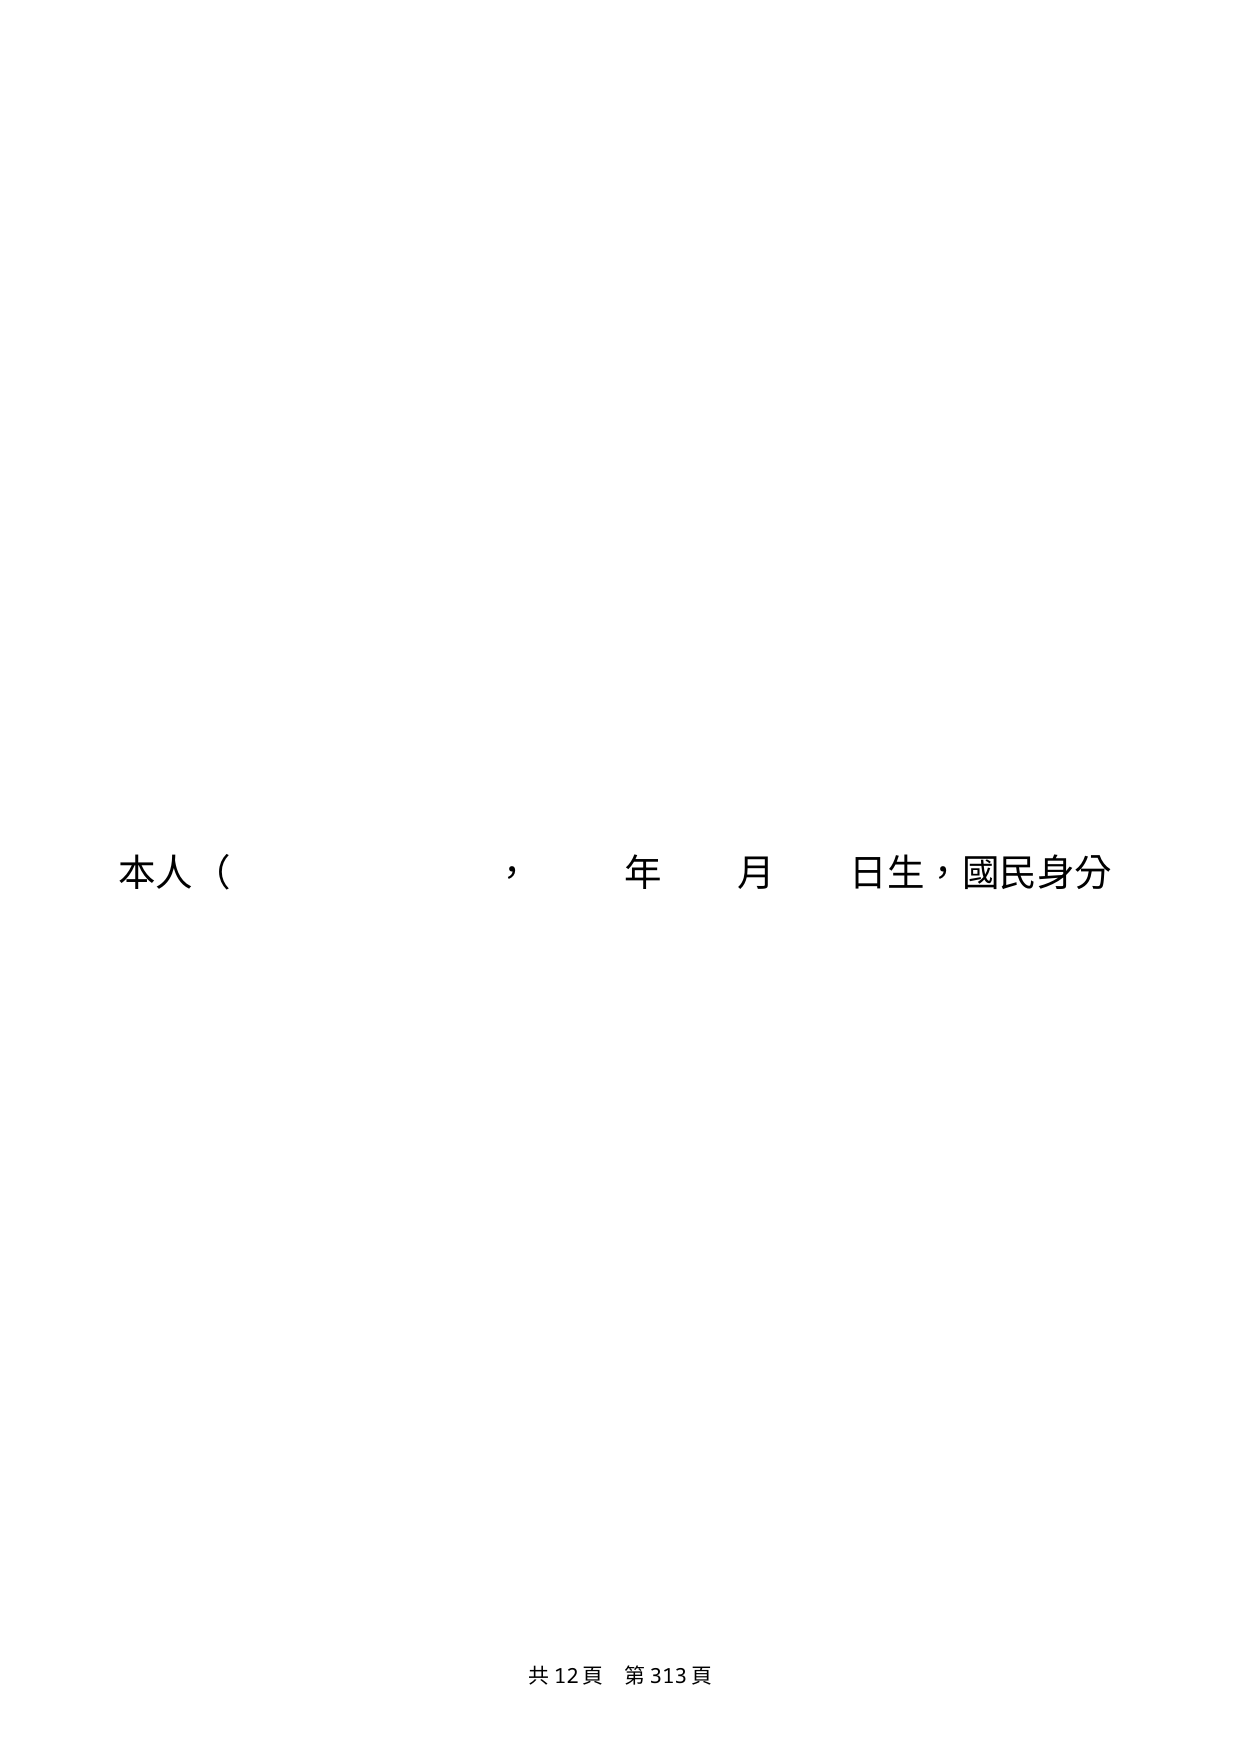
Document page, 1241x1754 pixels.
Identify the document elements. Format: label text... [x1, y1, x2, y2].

text 本人（ ， 年 月 日生，國民身分 [118, 828, 1122, 891]
